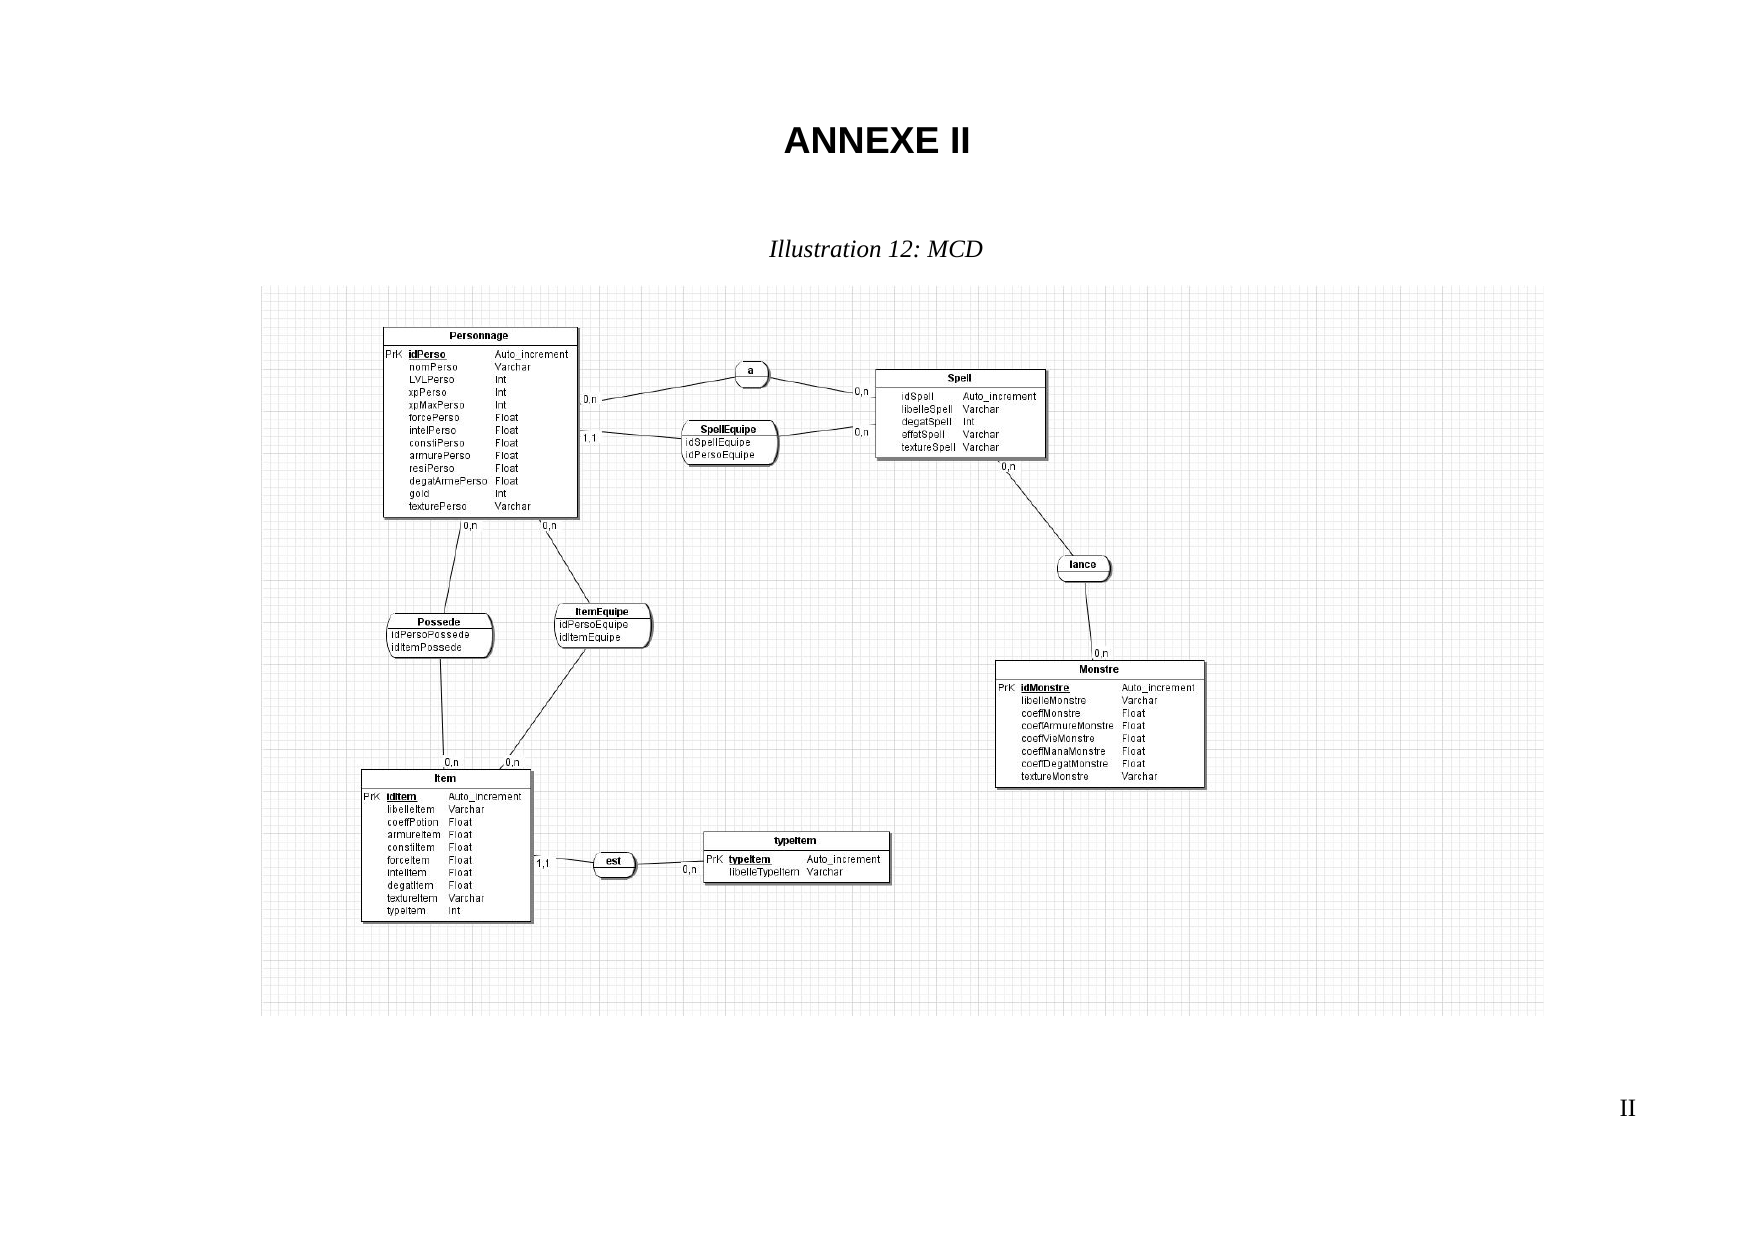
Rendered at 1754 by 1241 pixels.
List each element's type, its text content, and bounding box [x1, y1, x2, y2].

picture [261, 285, 1544, 1016]
text Illustration 12: MCD [118, 234, 1636, 263]
text ANNEXE II [118, 118, 1636, 161]
